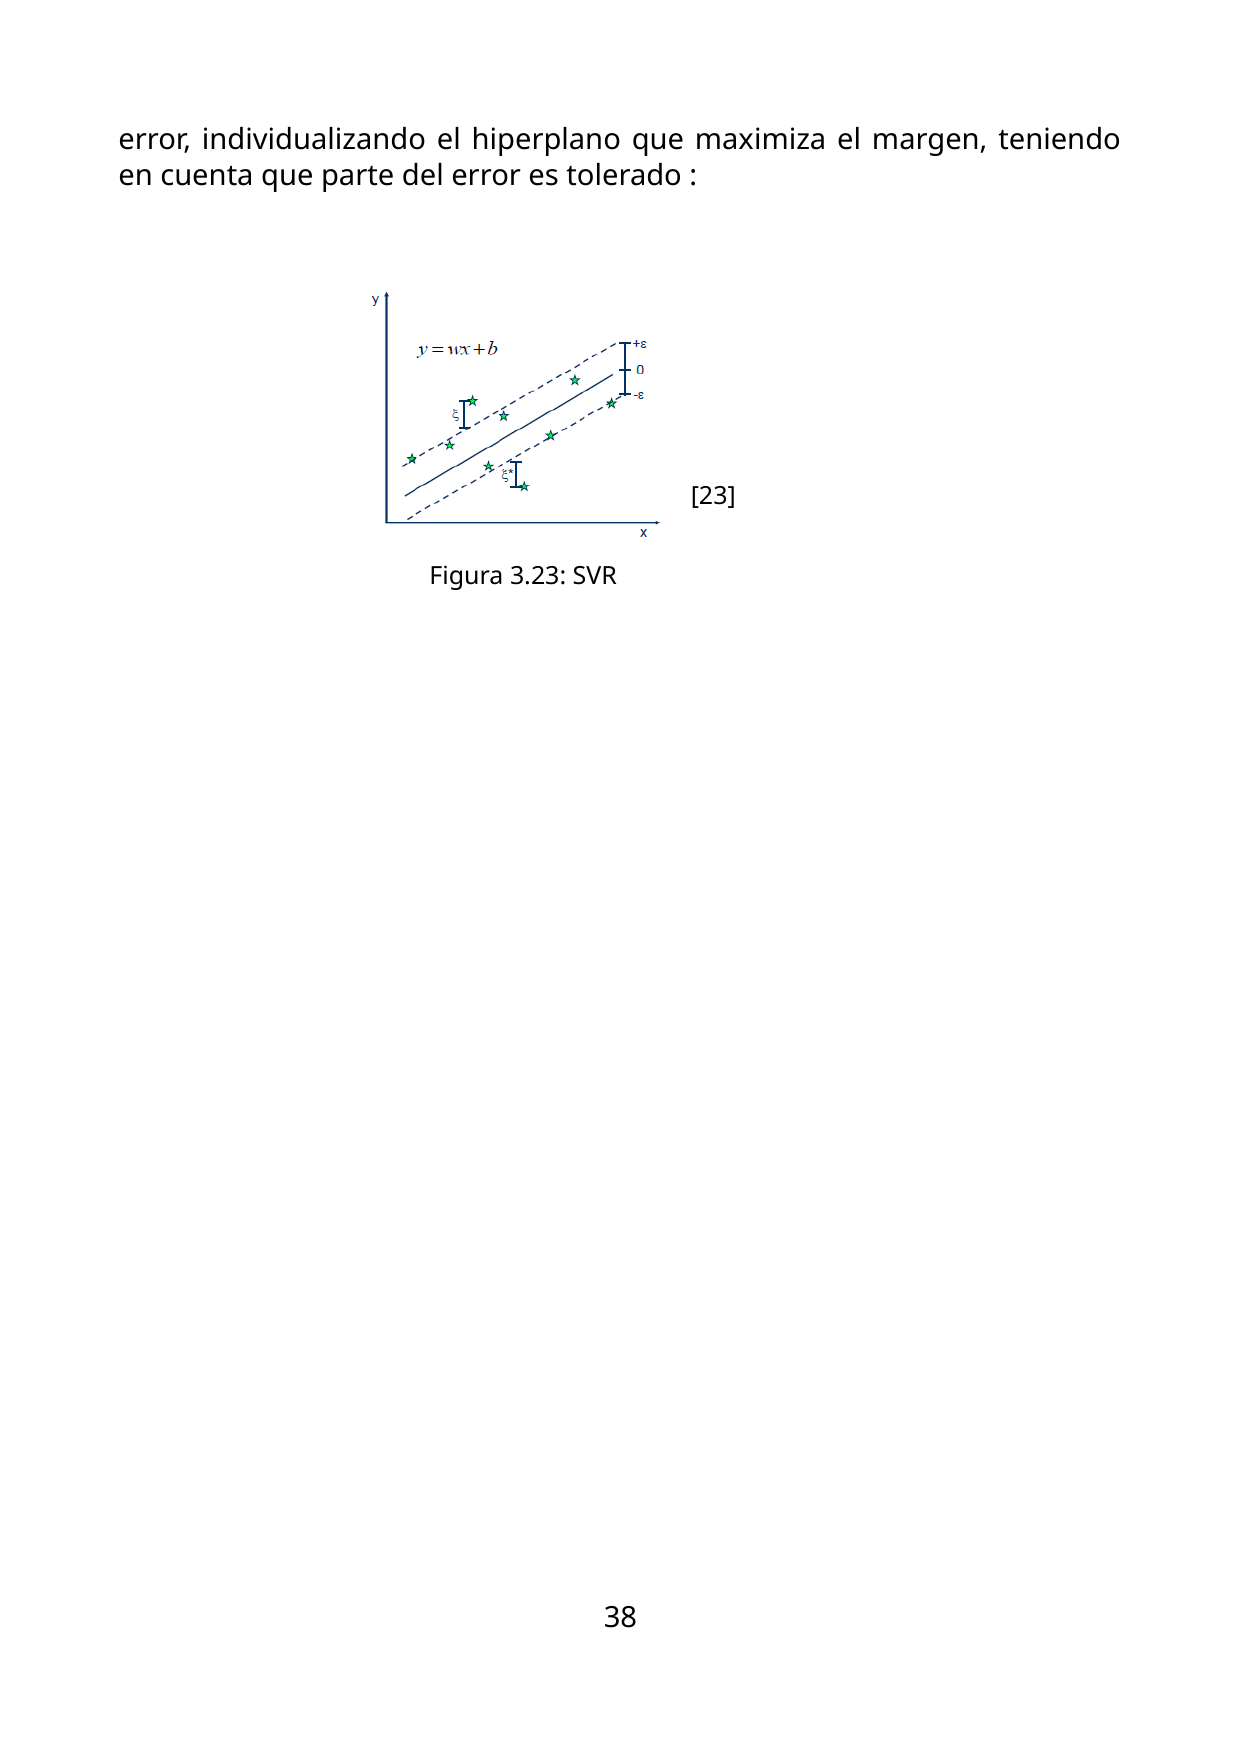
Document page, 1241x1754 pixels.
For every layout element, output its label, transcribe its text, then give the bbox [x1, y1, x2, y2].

text error, individualizando el hiperplano que maximiza el margen, teniendo en cuenta que parte del error es tolerado : [118, 118, 1122, 193]
text Figura 3.23: SVR [355, 541, 691, 592]
picture [331, 281, 668, 541]
text [118, 477, 331, 511]
text [23] [691, 477, 1122, 511]
